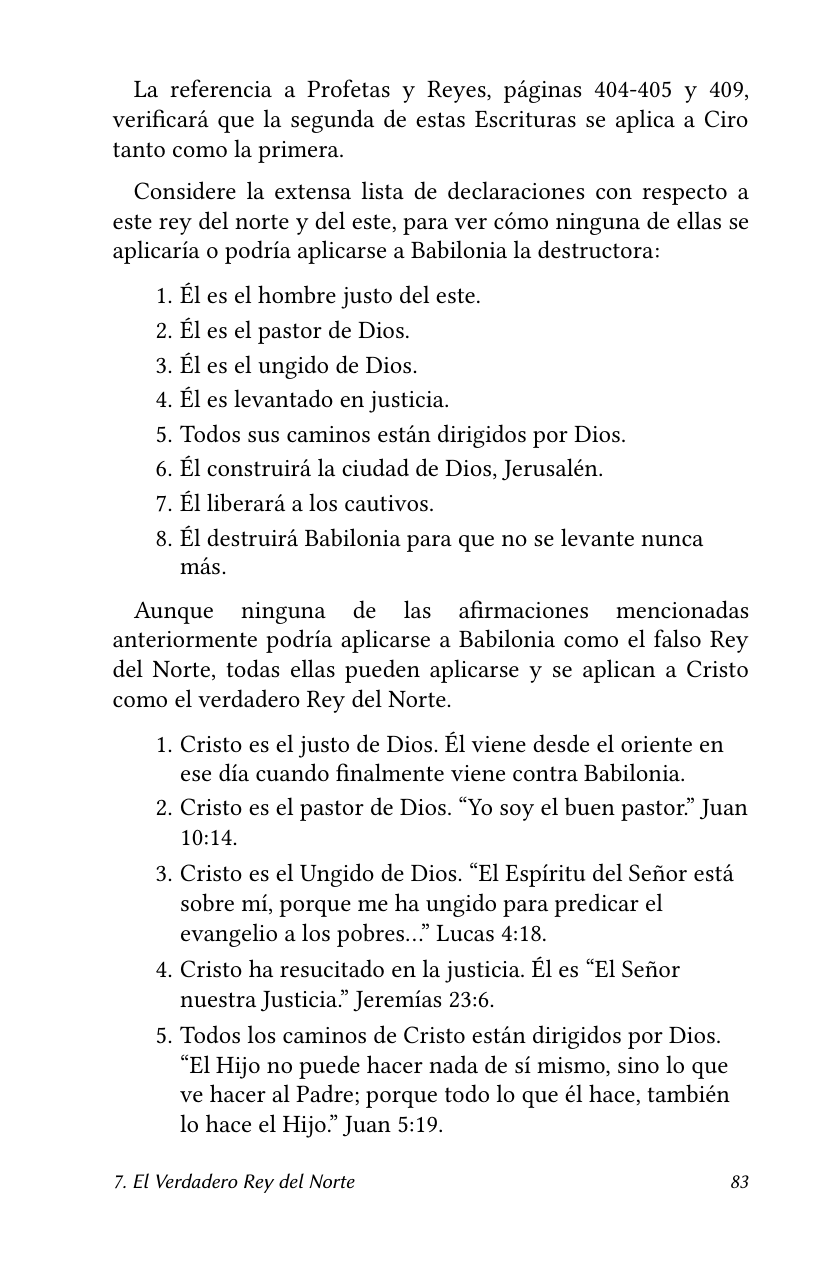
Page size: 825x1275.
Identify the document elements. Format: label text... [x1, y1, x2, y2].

list Él destruirá Babilonia para que no se levante nunca más. [172, 523, 750, 581]
list Él es el ungido de Dios. [172, 351, 750, 379]
text Considere la extensa lista de declaraciones con respecto a este rey del norte y del este, para ver cómo ninguna de ellas se aplicaría o podría aplicarse a Babilonia la destructora: [112, 177, 750, 265]
text Aunque ninguna de las afirmaciones mencionadas anteriormente podría aplicarse a Babilonia como el falso Rey del Norte, todas ellas pueden aplicarse y se aplican a Cristo como el verdadero Rey del Norte. [112, 596, 750, 714]
list Cristo es el justo de Dios. Él viene desde el oriente en ese día cuando finalmente viene contra Babilonia. [172, 730, 750, 787]
list Él construirá la ciudad de Dios, Jerusalén. [172, 454, 750, 483]
list Él es levantado en justicia. [172, 385, 750, 414]
text La referencia a Profetas y Reyes, páginas 404-405 y 409, verificará que la segunda de estas Escrituras se aplica a Ciro tanto como la primera. [112, 75, 750, 163]
list Todos los caminos de Cristo están dirigidos por Dios. “El Hijo no puede hacer nada de sí mismo, sino lo que ve hacer al Padre; porque todo lo que él hace, también lo hace el Hijo.” Juan 5:19. [172, 1021, 750, 1139]
list Cristo ha resucitado en la justicia. Él es “El Señor nuestra Justicia.” Jeremías 23:6. [172, 955, 750, 1013]
list Él es el pastor de Dios. [172, 316, 750, 344]
list Cristo es el pastor de Dios. “Yo soy el buen pastor.” Juan 10:14. [172, 793, 750, 852]
list Él liberará a los cautivos. [172, 489, 750, 517]
list Él es el hombre justo del este. [172, 281, 750, 310]
list Cristo es el Ungido de Dios. “El Espíritu del Señor está sobre mí, porque me ha ungido para predicar el evangelio a los pobres...” Lucas 4:18. [172, 859, 750, 947]
list Todos sus caminos están dirigidos por Dios. [172, 420, 750, 448]
